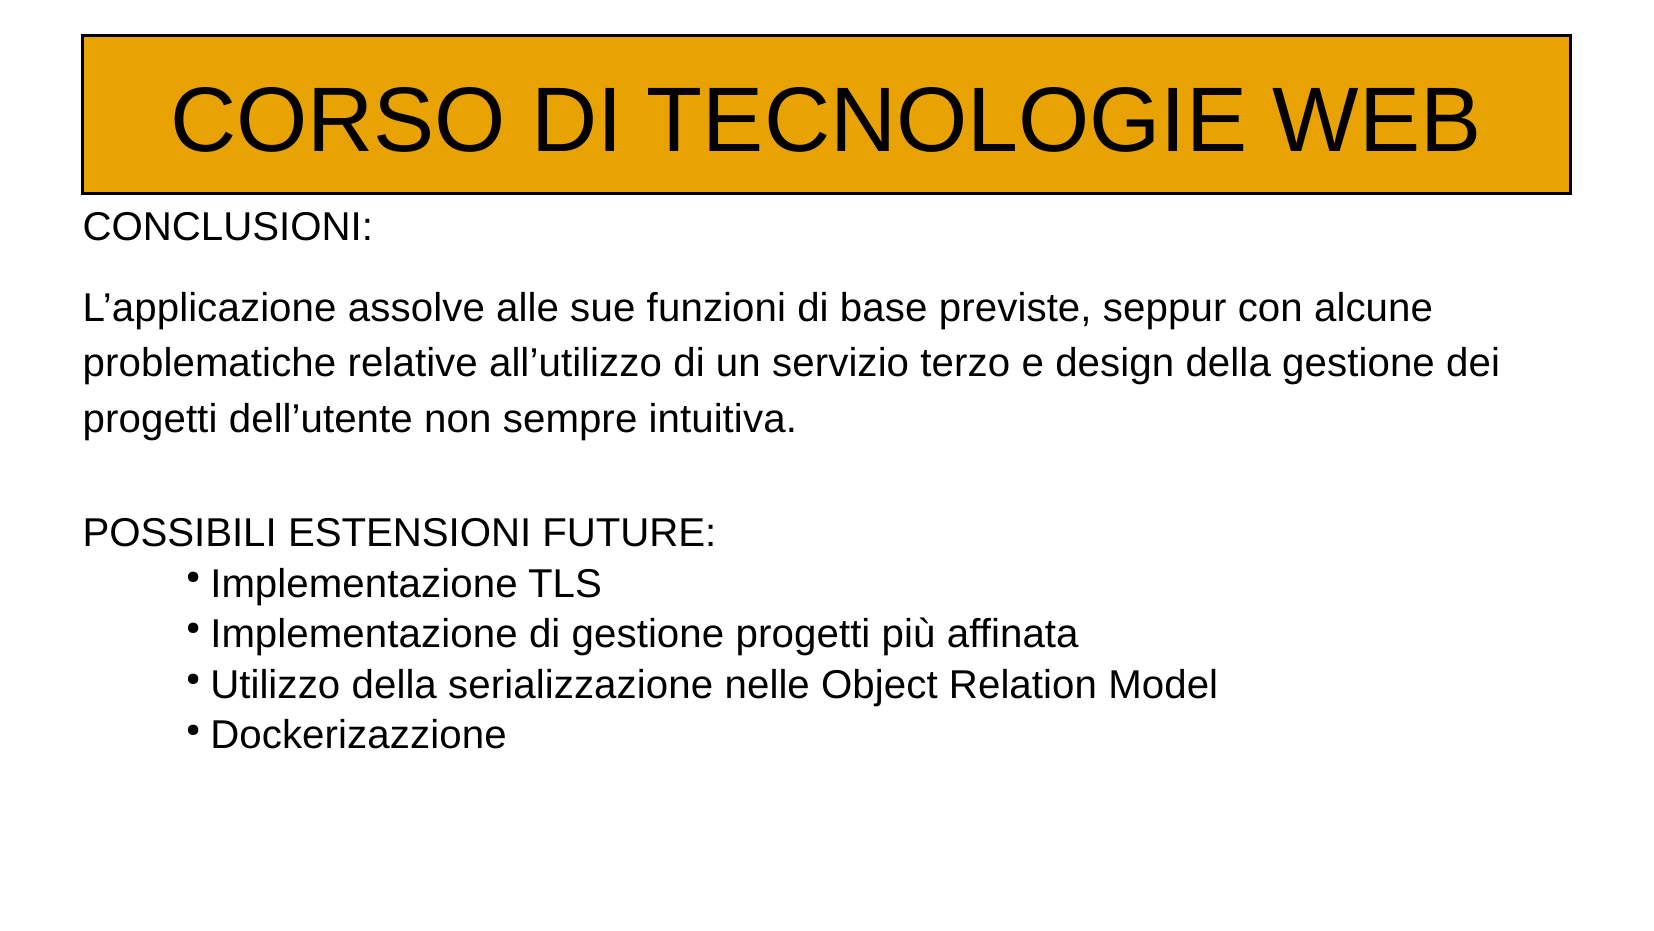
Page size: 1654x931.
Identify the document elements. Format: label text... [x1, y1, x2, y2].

title CORSO DI TECNOLOGIE WEB [82, 35, 1571, 194]
list CONCLUSIONI: L’applicazione assolve alle sue funzioni di base previste, seppur con alcune problematiche relative all’utilizzo di un servizio terzo e design della gestione dei progetti dell’utente non sempre intuitiva. POSSIBILI ESTENSIONI FUTURE: Implementazione TLS Implementazione di gestione progetti più affinata Utilizzo della serializzazione nelle Object Relation Model Dockerizazzione [82, 217, 1571, 758]
